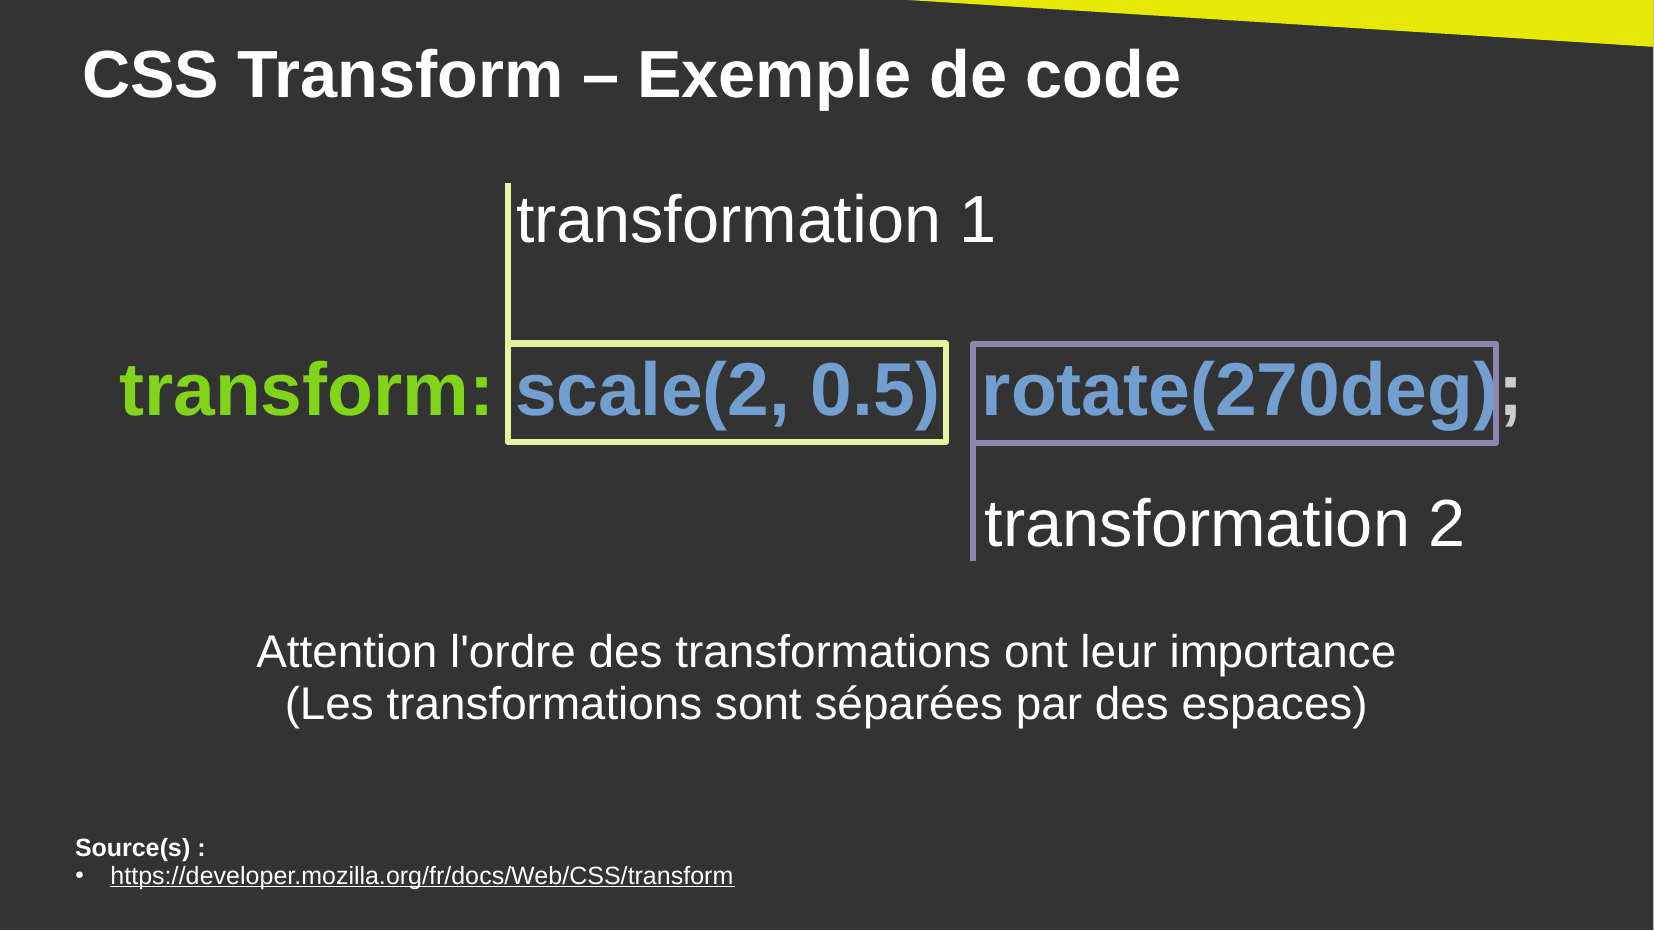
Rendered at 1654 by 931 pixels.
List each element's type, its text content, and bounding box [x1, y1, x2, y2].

title transformation 1 [516, 182, 1004, 333]
text_box transform: scale(2, 0.5) rotate(270deg); [511, 347, 943, 439]
text_box Source(s) : https://developer.mozilla.org/fr/docs/Web/CSS/transform [60, 826, 1546, 898]
title CSS Transform – Exemple de code [82, 37, 1571, 114]
text_box Attention l'ordre des transformations ont leur importance (Les transformations sont séparées par des espaces) [23, 618, 1630, 737]
title transformation 2 [984, 486, 1493, 562]
text_box transform: scale(2, 0.5) rotate(270deg); [976, 347, 1493, 439]
text_box transform: scale(2, 0.5) rotate(270deg); [511, 339, 1595, 439]
text_box transform: scale(2, 0.5) rotate(270deg); [48, 339, 505, 439]
text_box [907, 0, 1654, 47]
